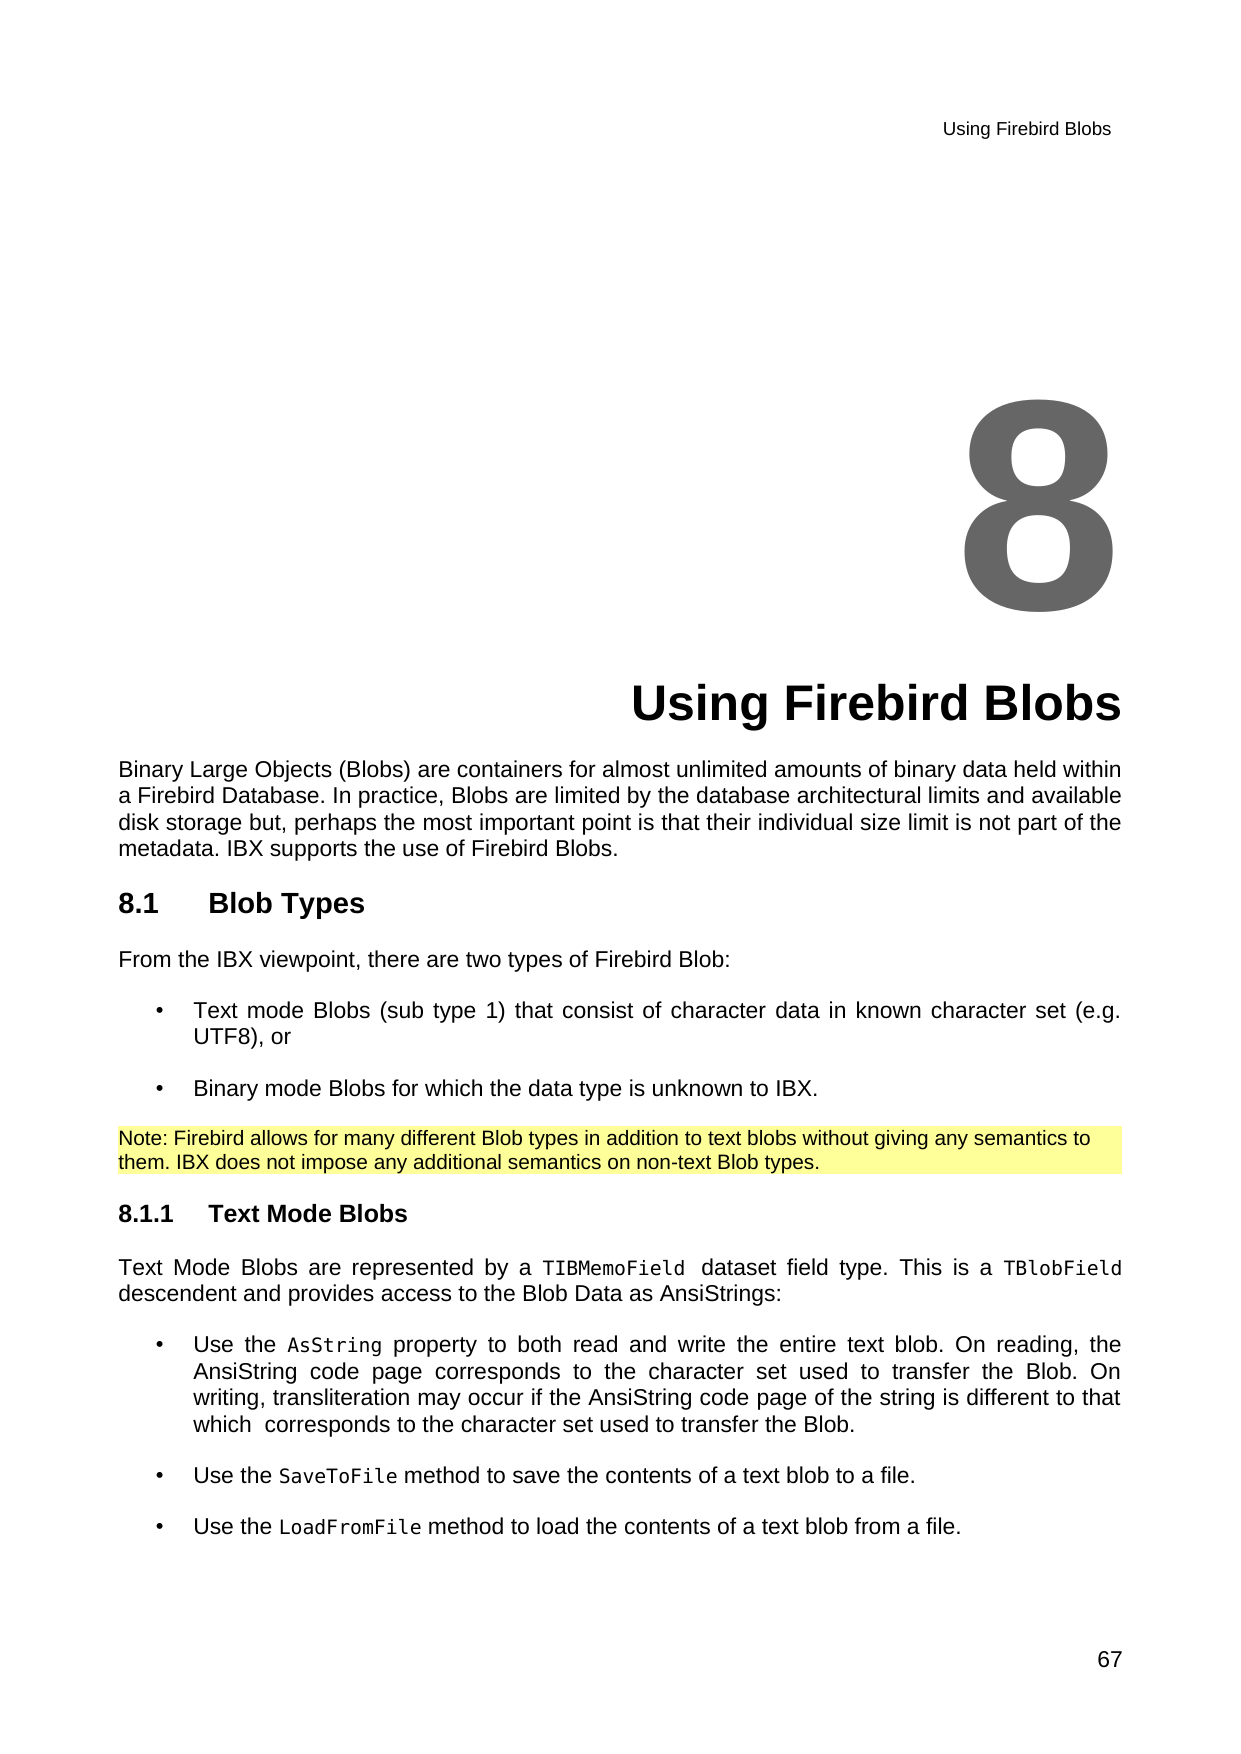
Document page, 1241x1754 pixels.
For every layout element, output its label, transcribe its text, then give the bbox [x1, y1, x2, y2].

list Text mode Blobs (sub type 1) that consist of character data in known character set (e.g. UTF8), or [156, 997, 1122, 1050]
text From the IBX viewpoint, there are two types of Firebird Blob: [118, 946, 1122, 972]
subtitle Text Mode Blobs [118, 1199, 1122, 1228]
subtitle Blob Types [118, 887, 1122, 920]
text Text Mode Blobs are represented by a TIBMemoField dataset field type. This is a TBlobField descendent and provides access to the Blob Data as AnsiStrings: [118, 1254, 1122, 1306]
text Binary Large Objects (Blobs) are containers for almost unlimited amounts of binary data held within a Firebird Database. In practice, Blobs are limited by the database architectural limits and available disk storage but, perhaps the most important point is that their individual size limit is not part of the metadata. IBX supports the use of Firebird Blobs. [118, 756, 1122, 862]
list Use the SaveToFile method to save the contents of a text blob to a file. [156, 1462, 1122, 1488]
text Note: Firebird allows for many different Blob types in addition to text blobs without giving any semantics to them. IBX does not impose any additional semantics on non-text Blob types. [118, 1126, 1122, 1174]
list Use the AsString property to both read and write the entire text blob. On reading, the AnsiString code page corresponds to the character set used to transfer the Blob. On writing, transliteration may occur if the AnsiString code page of the string is different to that which corresponds to the character set used to transfer the Blob. [156, 1331, 1122, 1437]
list Use the LoadFromFile method to load the contents of a text blob from a file. [156, 1513, 1122, 1539]
subtitle Using Firebird Blobs [81, 328, 1122, 731]
list Binary mode Blobs for which the data type is unknown to IBX. [156, 1075, 1122, 1101]
